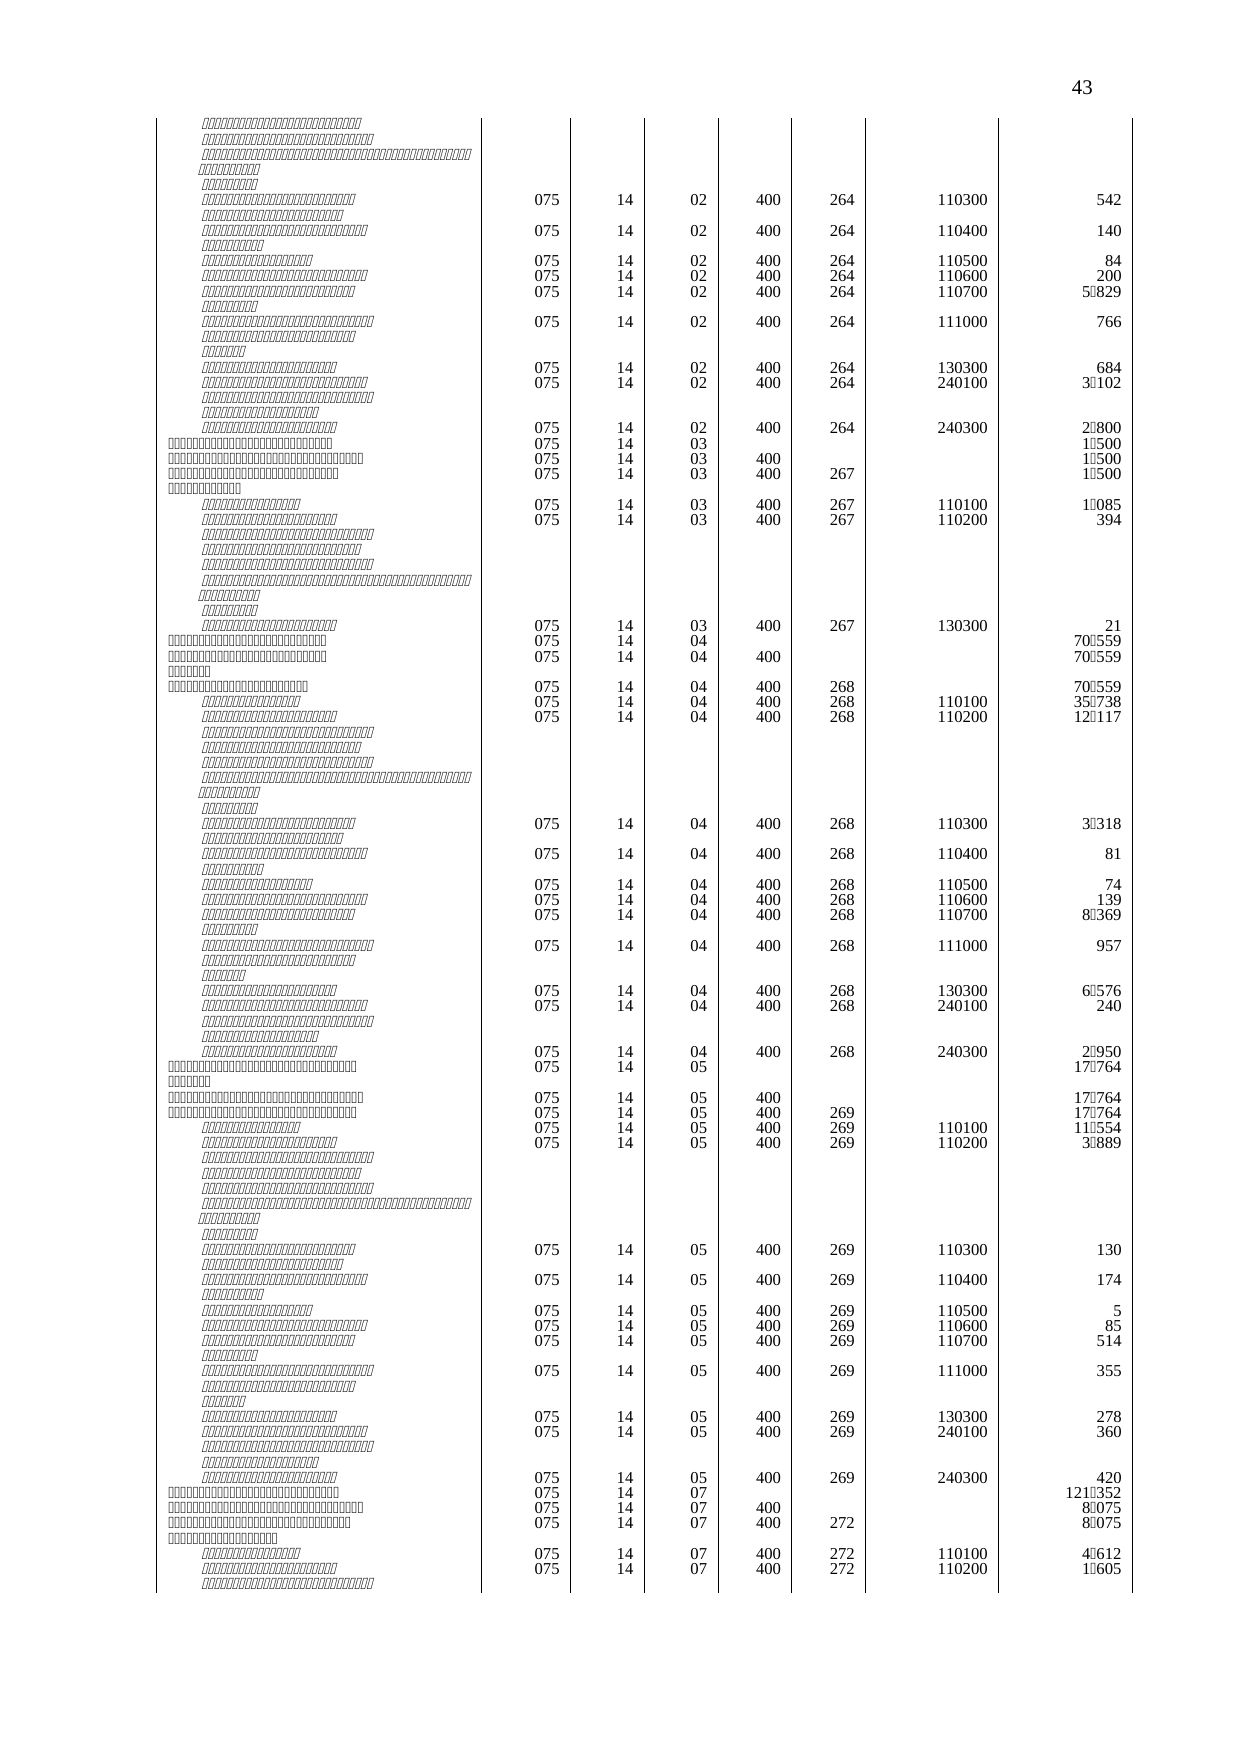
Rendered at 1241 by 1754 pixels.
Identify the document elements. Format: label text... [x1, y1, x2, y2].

table_cell  [571, 1335, 644, 1365]
table_cell  [792, 1563, 865, 1593]
table_cell  [866, 1563, 998, 1593]
table_cell  [999, 316, 1132, 361]
table_cell  [482, 1365, 570, 1411]
table_cell  [482, 225, 570, 255]
table_cell [866, 1487, 998, 1502]
table_cell  [792, 879, 865, 894]
table_cell  [571, 818, 644, 848]
table_cell  [645, 1365, 718, 1411]
table_cell  [866, 1335, 998, 1365]
table_cell  [645, 1244, 718, 1274]
table_cell  [482, 909, 570, 939]
table_cell  [645, 1335, 718, 1365]
table_cell  [999, 255, 1132, 270]
table_cell  [482, 1061, 570, 1091]
table_cell  [719, 1472, 791, 1487]
table_cell  [571, 1502, 644, 1517]
table_cell  [999, 635, 1132, 650]
table_cell  [157, 438, 481, 453]
table_cell  [999, 848, 1132, 878]
table_cell  [719, 711, 791, 818]
table_cell  [645, 635, 718, 650]
table_cell  [999, 1365, 1132, 1411]
table_cell  [482, 1563, 570, 1593]
table_cell  [482, 1426, 570, 1472]
table_cell  [482, 453, 570, 468]
table_cell  [999, 620, 1132, 635]
table_cell   [157, 285, 481, 316]
table_cell [645, 118, 718, 194]
table_cell  [866, 285, 998, 316]
table_cell   [157, 848, 481, 878]
table_cell  [792, 909, 865, 939]
table_cell  [482, 1472, 570, 1487]
table_cell  [482, 514, 570, 620]
table_cell     [157, 118, 481, 194]
table_cell  [999, 514, 1132, 620]
table_cell  [482, 377, 570, 422]
table_cell       [157, 1137, 481, 1243]
table_cell  [645, 438, 718, 453]
table_cell  [719, 194, 791, 224]
table_cell  [571, 514, 644, 620]
table_cell  [792, 1137, 865, 1243]
table_cell  [645, 194, 718, 224]
table_cell  [866, 1411, 998, 1426]
table_cell  [645, 818, 718, 848]
table_cell  [999, 1137, 1132, 1243]
table_cell  [999, 894, 1132, 909]
table_cell   [157, 194, 481, 224]
table_cell  [866, 422, 998, 437]
table_cell  [866, 620, 998, 635]
table_cell  [999, 270, 1132, 285]
table_cell  [571, 1122, 644, 1137]
table_cell  [645, 1046, 718, 1061]
table_cell  [482, 1091, 570, 1107]
table_cell [999, 118, 1132, 194]
table_cell  [645, 909, 718, 939]
table_cell  [157, 270, 481, 285]
table_cell  [482, 1244, 570, 1274]
table_cell  [999, 498, 1132, 513]
table_cell [1133, 377, 1163, 422]
table_cell  [482, 939, 570, 985]
table_cell [1133, 285, 1163, 316]
table_cell  [571, 1563, 644, 1593]
table_cell  [792, 316, 865, 361]
table_cell  [157, 879, 481, 894]
table_cell  [792, 1472, 865, 1487]
table_cell   [157, 1244, 481, 1274]
table_cell  [645, 1137, 718, 1243]
table_cell  [719, 255, 791, 270]
table_cell  [719, 650, 791, 681]
table_cell  [719, 468, 791, 498]
table_cell [1133, 255, 1163, 270]
table_cell [719, 635, 791, 650]
table_cell  [157, 453, 481, 468]
table_cell  [645, 681, 718, 696]
table_cell  [866, 894, 998, 909]
table_cell [792, 1487, 865, 1502]
table_cell  [866, 1365, 998, 1411]
table_cell  [482, 316, 570, 361]
table_cell  [792, 377, 865, 422]
table_cell  [999, 1487, 1132, 1502]
table_cell  [792, 985, 865, 1000]
table_cell  [157, 1487, 481, 1502]
table_cell  [571, 361, 644, 377]
table_cell  [157, 681, 481, 696]
table_cell  [482, 361, 570, 377]
table_cell  [792, 1274, 865, 1304]
table_cell [1133, 1046, 1163, 1061]
table_cell  [792, 1548, 865, 1563]
table_cell  [645, 879, 718, 894]
table_cell  [719, 1000, 791, 1046]
table_cell  [482, 1000, 570, 1046]
table_cell  [999, 1548, 1132, 1563]
table_cell  [482, 422, 570, 437]
table_cell  [571, 650, 644, 681]
table_cell  [999, 1107, 1132, 1122]
table_cell  [999, 422, 1132, 437]
table_cell  [719, 909, 791, 939]
table_cell  [571, 848, 644, 878]
table_cell [1133, 438, 1163, 453]
table_cell  [482, 1274, 570, 1304]
table_cell  [645, 696, 718, 711]
table_cell  [792, 1000, 865, 1046]
table_cell  [792, 1426, 865, 1472]
table_cell    [157, 1426, 481, 1472]
table_cell  [719, 1137, 791, 1243]
table_cell  [719, 361, 791, 377]
table_cell  [792, 514, 865, 620]
table_cell  [482, 818, 570, 848]
table_cell  [157, 1548, 481, 1563]
table_cell  [792, 1244, 865, 1274]
table_cell  [999, 1000, 1132, 1046]
table_cell  [482, 1122, 570, 1137]
table_cell [1133, 1304, 1163, 1319]
table_cell  [999, 1046, 1132, 1061]
table_cell  [645, 939, 718, 985]
table_cell [1133, 1517, 1163, 1548]
table_cell  [792, 225, 865, 255]
table_cell [1133, 1487, 1163, 1502]
table_cell [1133, 1107, 1163, 1122]
table_cell [1133, 1091, 1163, 1107]
table_cell  [866, 361, 998, 377]
table_cell [1133, 1563, 1163, 1593]
table_cell  [571, 1411, 644, 1426]
table_cell  [719, 270, 791, 285]
table_cell  [866, 985, 998, 1000]
table_cell  [482, 1411, 570, 1426]
table_cell  [571, 681, 644, 696]
table_cell  [866, 194, 998, 224]
table_cell  [792, 255, 865, 270]
table_cell  [999, 711, 1132, 818]
table_cell [1133, 422, 1163, 437]
table_cell  [999, 1517, 1132, 1548]
table_cell  [719, 620, 791, 635]
table_cell [866, 438, 998, 453]
table_cell [866, 1502, 998, 1517]
table_cell  [571, 1046, 644, 1061]
table_cell  [157, 1046, 481, 1061]
table_cell  [866, 1320, 998, 1335]
table_cell  [571, 1487, 644, 1502]
table_cell   [157, 650, 481, 681]
table_cell  [571, 225, 644, 255]
table_cell  [866, 879, 998, 894]
table_cell   [157, 1335, 481, 1365]
table_cell  [719, 818, 791, 848]
table_cell  [645, 1472, 718, 1487]
table_cell [792, 438, 865, 453]
table_cell  [157, 1502, 481, 1517]
table_cell [1133, 468, 1163, 498]
table_cell  [999, 1563, 1132, 1593]
table_cell  [157, 620, 481, 635]
table_cell  [482, 894, 570, 909]
table_cell [1133, 118, 1163, 194]
table_cell  [999, 909, 1132, 939]
table_cell  [571, 194, 644, 224]
table_cell  [482, 498, 570, 513]
table_cell [866, 118, 998, 194]
table_cell  [571, 1061, 644, 1091]
table_cell  [999, 650, 1132, 681]
table_cell  [792, 1304, 865, 1319]
table_cell [1133, 879, 1163, 894]
table_cell  [645, 1411, 718, 1426]
table_cell  [645, 498, 718, 513]
table_cell  [999, 1122, 1132, 1137]
table_cell  [719, 1365, 791, 1411]
table_cell  [866, 316, 998, 361]
table_cell  [999, 939, 1132, 985]
table_cell  [866, 225, 998, 255]
table_cell  [645, 1502, 718, 1517]
table_cell  [482, 194, 570, 224]
table_cell  [999, 1091, 1132, 1107]
table_cell  [999, 1502, 1132, 1517]
table_cell       [157, 711, 481, 818]
table_cell  [571, 316, 644, 361]
table_cell  [866, 377, 998, 422]
table_cell  [571, 711, 644, 818]
table_cell  [719, 1426, 791, 1472]
table_cell  [999, 1335, 1132, 1365]
table_cell  [645, 468, 718, 498]
table_cell  [999, 468, 1132, 498]
table_cell  [645, 285, 718, 316]
table_cell   [157, 909, 481, 939]
table_cell [1133, 514, 1163, 620]
table_cell  [866, 1000, 998, 1046]
table_cell  [999, 377, 1132, 422]
table_cell  [792, 711, 865, 818]
table_cell  [792, 422, 865, 437]
table_cell  [645, 1122, 718, 1137]
table_cell  [999, 879, 1132, 894]
table_cell  [645, 1320, 718, 1335]
table_cell [792, 1091, 865, 1107]
table_cell [1133, 1335, 1163, 1365]
table_cell [866, 650, 998, 681]
table_cell  [719, 696, 791, 711]
table_cell [1133, 225, 1163, 255]
table_cell  [571, 1548, 644, 1563]
table_cell [1133, 848, 1163, 878]
table_cell [866, 453, 998, 468]
table_cell  [999, 696, 1132, 711]
table_cell [1133, 270, 1163, 285]
table_cell [1133, 498, 1163, 513]
table_cell  [719, 1335, 791, 1365]
table_cell  [792, 939, 865, 985]
table_cell  [645, 1000, 718, 1046]
table_cell  [645, 1517, 718, 1548]
table_cell  [482, 620, 570, 635]
table_cell  [157, 1472, 481, 1487]
table_cell  [571, 285, 644, 316]
table_cell  [571, 939, 644, 985]
table_cell [866, 1091, 998, 1107]
table_cell [482, 118, 570, 194]
table_cell  [571, 438, 644, 453]
table_cell  [157, 1304, 481, 1319]
table_cell  [482, 468, 570, 498]
table_cell  [571, 255, 644, 270]
table_cell  [719, 1320, 791, 1335]
table_cell  [999, 1426, 1132, 1472]
table_cell  [571, 498, 644, 513]
table_cell  [645, 316, 718, 361]
table_cell  [157, 1411, 481, 1426]
table_cell  [999, 1244, 1132, 1274]
table_cell   [157, 1274, 481, 1304]
table_cell    [157, 1000, 481, 1046]
table_cell [1133, 1320, 1163, 1335]
table_cell [866, 635, 998, 650]
table_cell [792, 650, 865, 681]
table_cell  [719, 225, 791, 255]
table_cell   [157, 468, 481, 498]
table_cell  [571, 909, 644, 939]
table_cell [792, 635, 865, 650]
table_cell    [157, 316, 481, 361]
table_cell [866, 1061, 998, 1091]
table_cell  [645, 1107, 718, 1122]
table_cell [1133, 1061, 1163, 1091]
table_cell [792, 1502, 865, 1517]
table_cell  [645, 620, 718, 635]
table_cell    [157, 377, 481, 422]
table_cell  [482, 285, 570, 316]
table_cell  [792, 848, 865, 878]
table_cell  [482, 696, 570, 711]
table_cell [1133, 650, 1163, 681]
table_cell  [571, 1000, 644, 1046]
table_cell  [157, 1122, 481, 1137]
table_cell  [645, 422, 718, 437]
table_cell  [719, 453, 791, 468]
table_cell [1133, 620, 1163, 635]
table_cell  [719, 1274, 791, 1304]
table_cell [866, 1517, 998, 1548]
table_cell  [645, 225, 718, 255]
table_cell  [157, 498, 481, 513]
table_cell  [482, 438, 570, 453]
table_cell  [792, 620, 865, 635]
table_cell  [792, 1335, 865, 1365]
table_cell  [999, 1320, 1132, 1335]
table_cell [1133, 1502, 1163, 1517]
table_cell  [866, 498, 998, 513]
table_cell [866, 468, 998, 498]
table_cell  [866, 1548, 998, 1563]
table_cell  [999, 681, 1132, 696]
table_cell   [157, 818, 481, 848]
table_cell  [719, 377, 791, 422]
table_cell  [645, 650, 718, 681]
table_cell  [719, 1122, 791, 1137]
table_cell  [866, 1046, 998, 1061]
table_cell  [719, 1091, 791, 1107]
table_cell  [719, 879, 791, 894]
table_cell  [999, 453, 1132, 468]
table_cell  [999, 1411, 1132, 1426]
table_cell  [645, 377, 718, 422]
table_cell  [482, 879, 570, 894]
table_cell  [866, 711, 998, 818]
table_cell   [157, 1061, 481, 1091]
table_cell  [482, 1502, 570, 1517]
table_cell  [571, 635, 644, 650]
table_cell [719, 438, 791, 453]
table_cell  [645, 985, 718, 1000]
table_cell  [792, 681, 865, 696]
table_cell  [866, 514, 998, 620]
table_cell    [157, 939, 481, 985]
table_cell [1133, 1411, 1163, 1426]
table_cell  [719, 498, 791, 513]
table_cell  [792, 1122, 865, 1137]
table_cell  [482, 1517, 570, 1548]
table_cell  [645, 1487, 718, 1502]
table_cell  [866, 1426, 998, 1472]
table_cell  [999, 1061, 1132, 1091]
table_cell [1133, 696, 1163, 711]
table_cell  [719, 1563, 791, 1593]
table_cell  [482, 255, 570, 270]
table_cell  [157, 696, 481, 711]
table_cell [1133, 1137, 1163, 1243]
table_cell  [866, 1137, 998, 1243]
table_cell   [157, 225, 481, 255]
table_cell  [571, 894, 644, 909]
table_cell  [999, 1304, 1132, 1319]
table_cell  [719, 1517, 791, 1548]
table_cell [1133, 985, 1163, 1000]
table_cell  [792, 1320, 865, 1335]
table_cell [1133, 361, 1163, 377]
table_cell [1133, 1244, 1163, 1274]
table_cell  [792, 1107, 865, 1122]
table_cell  [482, 1046, 570, 1061]
table_cell  [999, 194, 1132, 224]
table_cell   [157, 1563, 481, 1593]
table_cell  [571, 1426, 644, 1472]
table_cell  [719, 1046, 791, 1061]
table_cell  [571, 696, 644, 711]
table_cell  [719, 422, 791, 437]
table_cell  [792, 194, 865, 224]
table_cell  [792, 1365, 865, 1411]
table_cell  [792, 270, 865, 285]
table_cell  [571, 1244, 644, 1274]
table_cell  [999, 225, 1132, 255]
table_cell [1133, 681, 1163, 696]
table_cell  [645, 453, 718, 468]
table_cell  [792, 468, 865, 498]
table_cell  [645, 255, 718, 270]
table_cell [719, 1061, 791, 1091]
table_cell [1133, 316, 1163, 361]
table_cell  [571, 1472, 644, 1487]
table_cell  [792, 498, 865, 513]
table_cell  [792, 361, 865, 377]
table_cell  [999, 985, 1132, 1000]
table_cell [719, 118, 791, 194]
table_cell  [866, 909, 998, 939]
table_cell  [571, 620, 644, 635]
table_cell  [157, 422, 481, 437]
table_cell  [571, 1091, 644, 1107]
table_cell  [571, 1365, 644, 1411]
table_cell  [866, 848, 998, 878]
table_cell  [571, 1517, 644, 1548]
table_cell  [866, 818, 998, 848]
table_cell  [792, 1411, 865, 1426]
table_cell  [482, 1107, 570, 1122]
table_cell [866, 681, 998, 696]
table_cell  [999, 1472, 1132, 1487]
table_cell  [645, 361, 718, 377]
table_cell [1133, 635, 1163, 650]
table_cell  [999, 438, 1132, 453]
table_cell [1133, 909, 1163, 939]
table_cell  [482, 650, 570, 681]
table_cell [792, 1061, 865, 1091]
table_cell  [482, 711, 570, 818]
table_cell  [482, 1487, 570, 1502]
table_cell  [482, 985, 570, 1000]
table_cell  [645, 270, 718, 285]
table_cell [1133, 1548, 1163, 1563]
table_cell  [792, 285, 865, 316]
table_cell  [571, 453, 644, 468]
table_cell  [645, 1061, 718, 1091]
table_cell  [482, 1335, 570, 1365]
table_cell  [645, 894, 718, 909]
table_cell  [571, 1274, 644, 1304]
table_cell  [866, 1304, 998, 1319]
table_cell  [719, 514, 791, 620]
table_cell  [719, 681, 791, 696]
table_cell  [571, 1137, 644, 1243]
table_cell [1133, 711, 1163, 818]
table_cell  [482, 1320, 570, 1335]
table_cell  [571, 1304, 644, 1319]
table_cell  [482, 635, 570, 650]
table_cell  [999, 818, 1132, 848]
table_cell  [645, 1304, 718, 1319]
table_cell  [866, 270, 998, 285]
table_cell  [999, 1274, 1132, 1304]
table_cell  [571, 468, 644, 498]
table_cell  [571, 1107, 644, 1122]
table_cell  [866, 255, 998, 270]
table_cell [1133, 1122, 1163, 1137]
table_cell  [645, 1563, 718, 1593]
table_cell  [482, 1304, 570, 1319]
table_cell  [719, 939, 791, 985]
table_cell [1133, 818, 1163, 848]
table_cell [571, 118, 644, 194]
table_cell  [866, 1244, 998, 1274]
table_cell [1133, 194, 1163, 224]
table_cell  [571, 985, 644, 1000]
table_cell  [482, 848, 570, 878]
table_cell [1133, 1426, 1163, 1472]
table_cell  [157, 361, 481, 377]
table_cell [1133, 453, 1163, 468]
table_cell  [645, 848, 718, 878]
table_cell  [571, 422, 644, 437]
table_cell  [719, 1502, 791, 1517]
table_cell [1133, 1274, 1163, 1304]
table_cell  [157, 635, 481, 650]
table_cell  [792, 894, 865, 909]
table_cell  [719, 848, 791, 878]
table_cell  [792, 1046, 865, 1061]
table_cell  [719, 1304, 791, 1319]
table_cell  [157, 255, 481, 270]
table_cell  [719, 1107, 791, 1122]
table_cell  [645, 1426, 718, 1472]
table_cell  [482, 1548, 570, 1563]
table_cell  [482, 1137, 570, 1243]
table_cell  [719, 1411, 791, 1426]
table_cell [866, 1107, 998, 1122]
table_cell [1133, 894, 1163, 909]
table_cell  [866, 1122, 998, 1137]
table_cell  [571, 377, 644, 422]
table_cell  [792, 696, 865, 711]
table_cell  [866, 1472, 998, 1487]
table_cell  [157, 894, 481, 909]
table_cell  [645, 1274, 718, 1304]
table_cell  [866, 696, 998, 711]
table_cell  [157, 985, 481, 1000]
table_cell  [645, 1548, 718, 1563]
table_cell  [571, 1320, 644, 1335]
table_cell  [157, 1091, 481, 1107]
table_cell  [571, 270, 644, 285]
table_cell  [719, 316, 791, 361]
table_cell  [792, 1517, 865, 1548]
table_cell  [866, 1274, 998, 1304]
table_cell       [157, 514, 481, 620]
table_cell   [157, 1517, 481, 1548]
table_cell  [719, 285, 791, 316]
table_cell  [792, 818, 865, 848]
table_cell  [719, 985, 791, 1000]
table_cell  [719, 1548, 791, 1563]
table_cell  [571, 879, 644, 894]
table_cell  [645, 1091, 718, 1107]
table_cell  [645, 514, 718, 620]
table_cell [1133, 1472, 1163, 1487]
table_cell  [719, 894, 791, 909]
table_cell  [157, 1107, 481, 1122]
table_cell  [866, 939, 998, 985]
table_cell [1133, 1000, 1163, 1046]
table_cell [792, 118, 865, 194]
table_cell  [482, 270, 570, 285]
table_cell [792, 453, 865, 468]
table_cell  [999, 361, 1132, 377]
table_cell [1133, 1365, 1163, 1411]
table_cell [719, 1487, 791, 1502]
table_cell  [719, 1244, 791, 1274]
table_cell  [482, 681, 570, 696]
table_cell  [999, 285, 1132, 316]
table_cell  [157, 1320, 481, 1335]
table_cell  [645, 711, 718, 818]
table_cell    [157, 1365, 481, 1411]
table_cell [1133, 939, 1163, 985]
